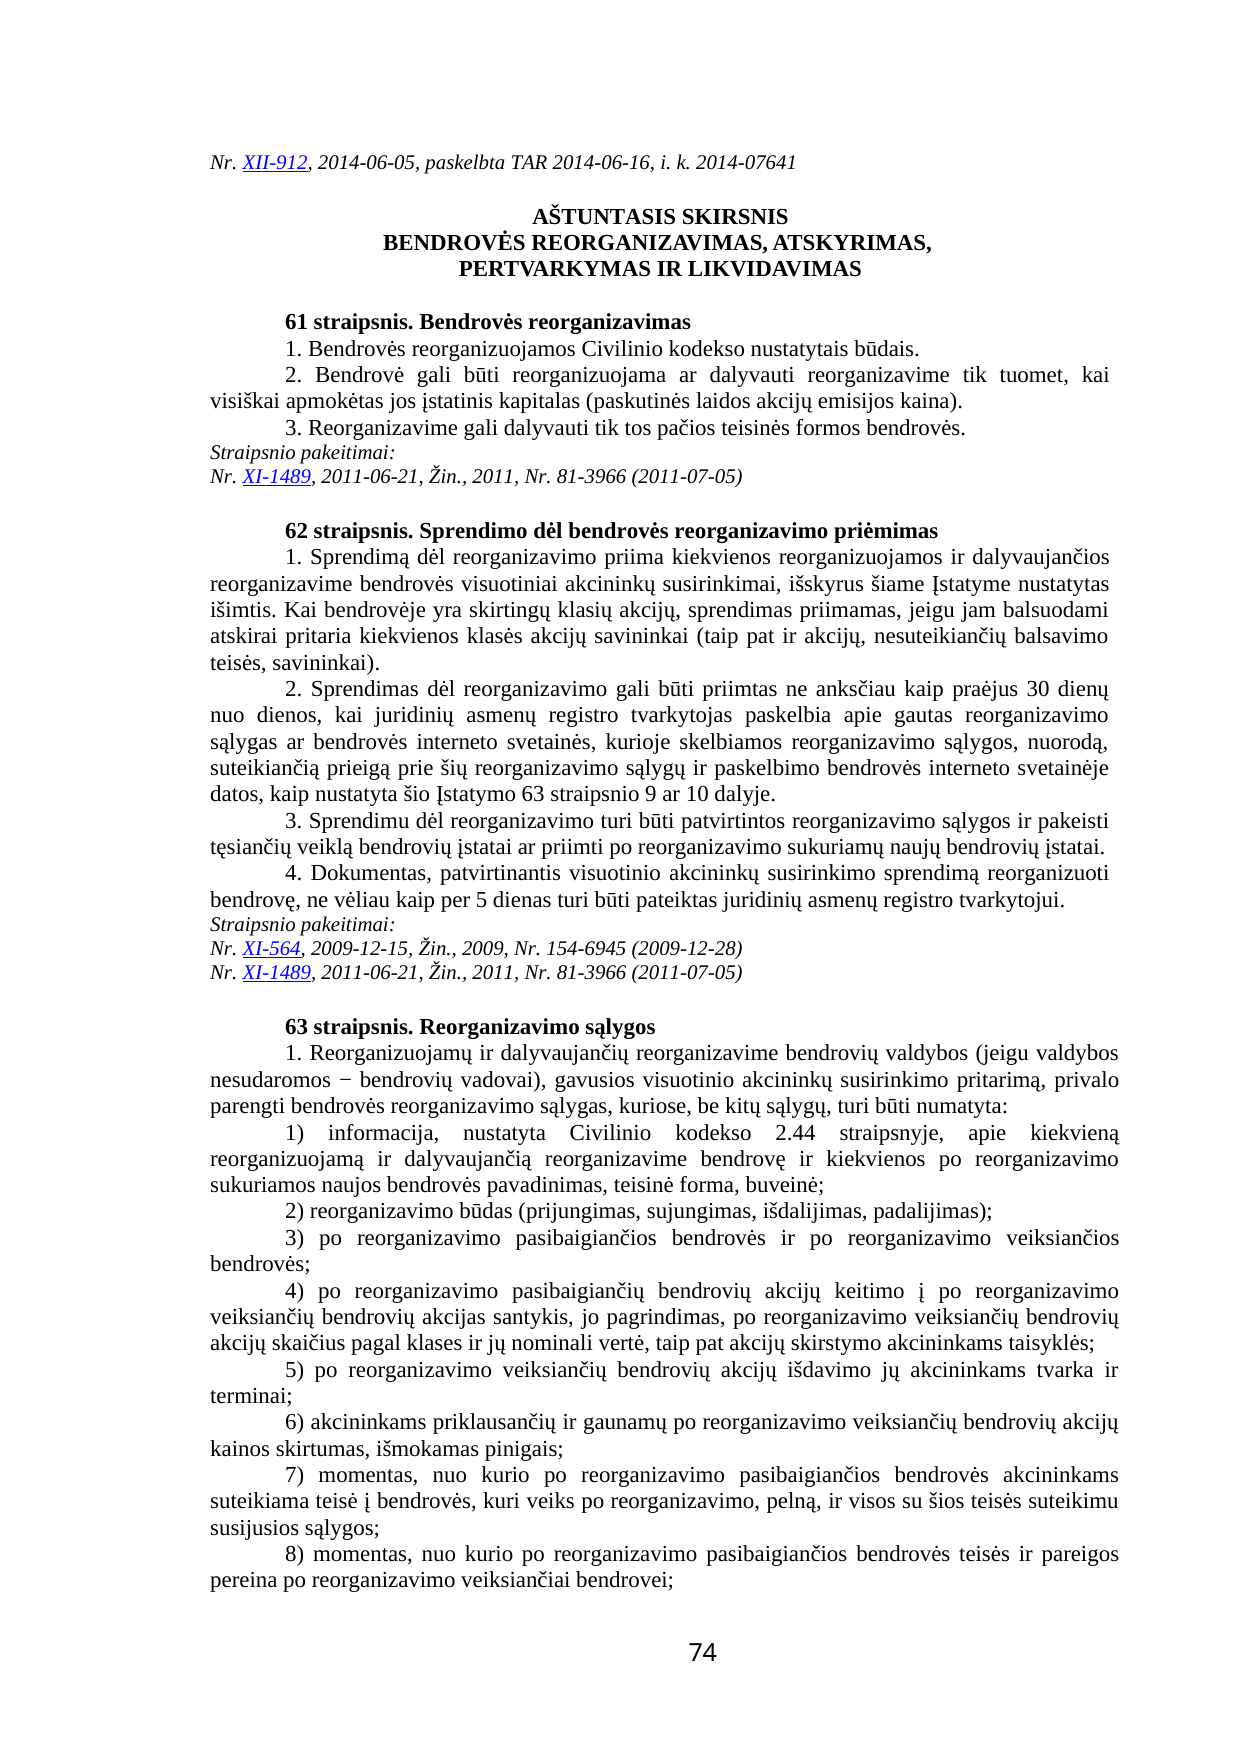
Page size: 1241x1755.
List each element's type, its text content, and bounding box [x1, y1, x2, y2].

text Straipsnio pakeitimai: [210, 912, 1111, 936]
text 2. Bendrovė gali būti reorganizuojama ar dalyvauti reorganizavime tik tuomet, kai visiškai apmokėtas jos įstatinis kapitalas (paskutinės laidos akcijų emisijos kaina). [210, 361, 1111, 414]
text 5) po reorganizavimo veiksiančių bendrovių akcijų išdavimo jų akcininkams tvarka ir terminai; [210, 1356, 1120, 1408]
text 1. Sprendimą dėl reorganizavimo priima kiekvienos reorganizuojamos ir dalyvaujančios reorganizavime bendrovės visuotiniai akcininkų susirinkimai, išskyrus šiame Įstatyme nustatytas išimtis. Kai bendrovėje yra skirtingų klasių akcijų, sprendimas priimamas, jeigu jam balsuodami atskirai pritaria kiekvienos klasės akcijų savininkai (taip pat ir akcijų, nesuteikiančių balsavimo teisės, savininkai). [210, 543, 1111, 675]
text Nr. XI-564, 2009-12-15, Žin., 2009, Nr. 154-6945 (2009-12-28) [210, 936, 1120, 960]
text 1. Reorganizuojamų ir dalyvaujančių reorganizavime bendrovių valdybos (jeigu valdybos nesudaromos − bendrovių vadovai), gavusios visuotinio akcininkų susirinkimo pritarimą, privalo parengti bendrovės reorganizavimo sąlygas, kuriose, be kitų sąlygų, turi būti numatyta: [210, 1039, 1120, 1118]
text 2. Sprendimas dėl reorganizavimo gali būti priimtas ne anksčiau kaip praėjus 30 dienų nuo dienos, kai juridinių asmenų registro tvarkytojas paskelbia apie gautas reorganizavimo sąlygas ar bendrovės interneto svetainės, kurioje skelbiamos reorganizavimo sąlygos, nuorodą, suteikiančią prieigą prie šių reorganizavimo sąlygų ir paskelbimo bendrovės interneto svetainėje datos, kaip nustatyta šio Įstatymo 63 straipsnio 9 ar 10 dalyje. [210, 675, 1110, 807]
text 4. Dokumentas, patvirtinantis visuotinio akcininkų susirinkimo sprendimą reorganizuoti bendrovę, ne vėliau kaip per 5 dienas turi būti pateiktas juridinių asmenų registro tvarkytojui. [210, 859, 1111, 912]
text 8) momentas, nuo kurio po reorganizavimo pasibaigiančios bendrovės teisės ir pareigos pereina po reorganizavimo veiksiančiai bendrovei; [210, 1540, 1120, 1593]
text 61 straipsnis. Bendrovės reorganizavimas [210, 308, 1111, 334]
text pertvarkymas IR LIKVIDAVIMAS [210, 256, 1111, 282]
text Straipsnio pakeitimai: [210, 440, 1111, 464]
text 62 straipsnis. Sprendimo dėl bendrovės reorganizavimo priėmimas [210, 517, 1111, 543]
text 3. Sprendimu dėl reorganizavimo turi būti patvirtintos reorganizavimo sąlygos ir pakeisti tęsiančių veiklą bendrovių įstatai ar priimti po reorganizavimo sukuriamų naujų bendrovių įstatai. [210, 807, 1111, 859]
text Nr. XII-912, 2014-06-05, paskelbta TAR 2014-06-16, i. k. 2014-07641 [210, 150, 1120, 174]
text 4) po reorganizavimo pasibaigiančių bendrovių akcijų keitimo į po reorganizavimo veiksiančių bendrovių akcijas santykis, jo pagrindimas, po reorganizavimo veiksiančių bendrovių akcijų skaičius pagal klases ir jų nominali vertė, taip pat akcijų skirstymo akcininkams taisyklės; [210, 1277, 1120, 1356]
text 63 straipsnis. Reorganizavimo sąlygos [210, 1013, 1120, 1039]
text 1) informacija, nustatyta Civilinio kodekso 2.44 straipsnyje, apie kiekvieną reorganizuojamą ir dalyvaujančią reorganizavime bendrovę ir kiekvienos po reorganizavimo sukuriamos naujos bendrovės pavadinimas, teisinė forma, buveinė; [210, 1118, 1120, 1198]
text 2) reorganizavimo būdas (prijungimas, sujungimas, išdalijimas, padalijimas); [210, 1198, 1120, 1224]
text 7) momentas, nuo kurio po reorganizavimo pasibaigiančios bendrovės akcininkams suteikiama teisė į bendrovės, kuri veiks po reorganizavimo, pelną, ir visos su šios teisės suteikimu susijusios sąlygos; [210, 1461, 1120, 1540]
text 3. Reorganizavime gali dalyvauti tik tos pačios teisinės formos bendrovės. [210, 414, 1111, 440]
text Nr. XI-1489, 2011-06-21, Žin., 2011, Nr. 81-3966 (2011-07-05) [210, 464, 1120, 488]
text Nr. XI-1489, 2011-06-21, Žin., 2011, Nr. 81-3966 (2011-07-05) [210, 960, 1120, 984]
text 3) po reorganizavimo pasibaigiančios bendrovės ir po reorganizavimo veiksiančios bendrovės; [210, 1224, 1120, 1277]
text 6) akcininkams priklausančių ir gaunamų po reorganizavimo veiksiančių bendrovių akcijų kainos skirtumas, išmokamas pinigais; [210, 1408, 1120, 1461]
text BENDROVėS REORGANIZAVIMAS, ATSKYRIMAS, [210, 229, 1111, 256]
subtitle AŠTUNTASIS skirsnis [210, 203, 1111, 229]
text 1. Bendrovės reorganizuojamos Civilinio kodekso nustatytais būdais. [210, 334, 1111, 361]
